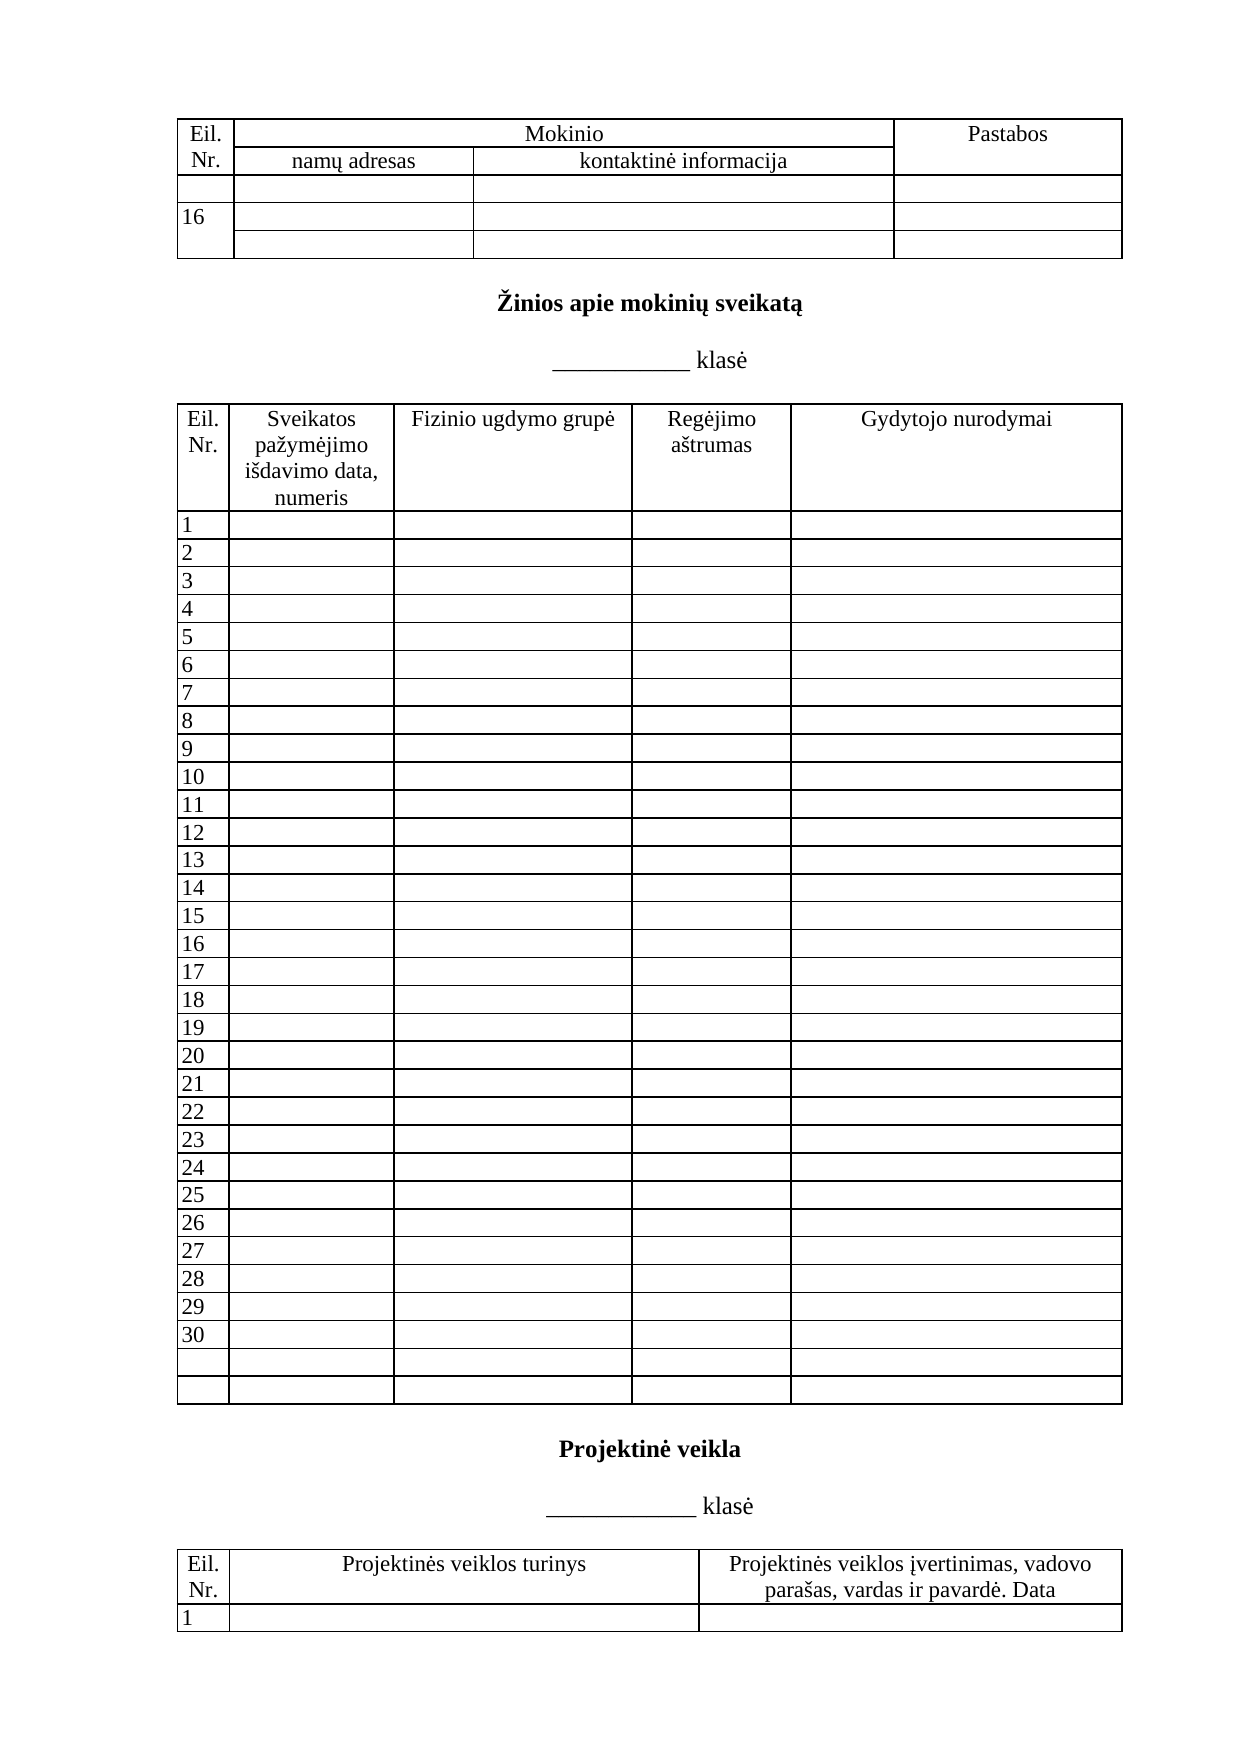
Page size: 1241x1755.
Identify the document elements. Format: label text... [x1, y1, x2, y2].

table_cell 26 [178, 1210, 228, 1236]
table_cell [230, 595, 393, 622]
table_cell [633, 958, 790, 984]
table_cell [633, 1265, 790, 1292]
table_cell [178, 230, 233, 258]
table_cell 14 [178, 875, 228, 901]
table_cell [792, 958, 1121, 984]
table_cell [633, 1349, 790, 1375]
table_cell [633, 1237, 790, 1264]
table_cell [633, 735, 790, 761]
table_cell [633, 930, 790, 957]
table_header Fizinio ugdymo grupė [395, 405, 631, 510]
table_cell 4 [178, 595, 228, 622]
text ____________ klasė [177, 1491, 1122, 1520]
table_cell [395, 1154, 631, 1180]
table_cell [230, 1070, 393, 1096]
table_cell [792, 763, 1121, 789]
table_cell 6 [178, 651, 228, 677]
table_cell [395, 512, 631, 538]
table_cell [633, 1014, 790, 1040]
text Žinios apie mokinių sveikatą [177, 288, 1122, 317]
table_cell [395, 902, 631, 929]
table_cell 12 [178, 819, 228, 845]
table_cell [230, 1605, 698, 1631]
table_cell [395, 623, 631, 649]
table_header Eil. Nr. [178, 405, 228, 510]
table_cell [895, 203, 1121, 230]
table_header Sveikatos pažymėjimo išdavimo data, numeris [230, 405, 393, 510]
table_cell 21 [178, 1070, 228, 1096]
table_cell [633, 1293, 790, 1319]
table_cell [395, 1321, 631, 1347]
table_cell [792, 512, 1121, 538]
table_cell 25 [178, 1182, 228, 1208]
table_cell [633, 1154, 790, 1180]
table_cell 30 [178, 1321, 228, 1347]
table_cell [792, 1182, 1121, 1208]
table_cell [395, 1377, 631, 1403]
table_cell [395, 875, 631, 901]
table_cell [792, 1377, 1121, 1403]
table_cell [633, 1182, 790, 1208]
table_cell [395, 958, 631, 984]
table_cell [792, 567, 1121, 594]
table_cell [235, 203, 473, 230]
table_cell [230, 1042, 393, 1068]
table_cell 5 [178, 623, 228, 649]
table_header Projektinės veiklos turinys [230, 1550, 698, 1603]
table_cell [230, 958, 393, 984]
table_cell [395, 819, 631, 845]
table_cell [792, 1237, 1121, 1264]
table_cell 7 [178, 679, 228, 705]
table_cell [792, 930, 1121, 957]
table_cell 24 [178, 1154, 228, 1180]
table_cell [395, 1237, 631, 1264]
table_cell 16 [178, 930, 228, 957]
table_cell [230, 902, 393, 929]
table_cell [230, 986, 393, 1012]
table_cell [792, 1349, 1121, 1375]
table_cell [230, 540, 393, 566]
table_cell [230, 763, 393, 789]
table_cell [792, 1070, 1121, 1096]
table_cell 23 [178, 1126, 228, 1152]
table_cell [474, 203, 893, 230]
table_cell 10 [178, 763, 228, 789]
table_cell [230, 847, 393, 873]
table_cell [633, 1042, 790, 1068]
table_cell [395, 791, 631, 817]
table_cell [474, 231, 893, 258]
table_cell [633, 763, 790, 789]
table_cell 8 [178, 707, 228, 733]
table_cell [792, 1042, 1121, 1068]
table_cell [178, 1349, 228, 1375]
table_cell [235, 176, 473, 202]
table_cell 1 [178, 1605, 229, 1631]
table_cell [792, 819, 1121, 845]
table_cell [633, 875, 790, 901]
table_header Gydytojo nurodymai [792, 405, 1121, 510]
table_cell [633, 1377, 790, 1403]
table_cell [395, 986, 631, 1012]
table_cell [792, 707, 1121, 733]
text Projektinė veikla [177, 1434, 1122, 1462]
table_cell kontaktinė informacija [474, 148, 893, 174]
table_cell [633, 567, 790, 594]
table_cell [395, 567, 631, 594]
text ___________ klasė [177, 346, 1122, 374]
table_header Pastabos [895, 120, 1121, 174]
table_cell [792, 623, 1121, 649]
table_cell [230, 1321, 393, 1347]
table_cell [633, 847, 790, 873]
table_cell [474, 176, 893, 202]
table_cell 28 [178, 1265, 228, 1292]
table_cell [633, 1321, 790, 1347]
table_cell [230, 1014, 393, 1040]
table_cell [230, 1210, 393, 1236]
table_cell [395, 1182, 631, 1208]
table_cell [395, 679, 631, 705]
table_cell [792, 875, 1121, 901]
table_cell [633, 1070, 790, 1096]
table_cell [700, 1605, 1121, 1631]
table_cell [230, 819, 393, 845]
table_cell [792, 1293, 1121, 1319]
table_cell 13 [178, 847, 228, 873]
table_cell [230, 1182, 393, 1208]
table_cell [792, 679, 1121, 705]
table_cell [792, 1014, 1121, 1040]
table_cell [633, 902, 790, 929]
table_cell namų adresas [235, 148, 473, 174]
table_cell [395, 540, 631, 566]
table_cell 29 [178, 1293, 228, 1319]
table_cell [230, 512, 393, 538]
table_cell [395, 1265, 631, 1292]
table_cell [395, 651, 631, 677]
table_cell [230, 930, 393, 957]
table_cell 18 [178, 986, 228, 1012]
table_cell [230, 1377, 393, 1403]
table_cell [395, 595, 631, 622]
table_cell 22 [178, 1098, 228, 1124]
table_cell [633, 595, 790, 622]
table_cell [633, 986, 790, 1012]
table_cell [230, 1098, 393, 1124]
table_cell 16 [178, 203, 233, 230]
table_cell [230, 567, 393, 594]
table_cell [792, 1098, 1121, 1124]
table_cell [895, 231, 1121, 258]
table_cell [792, 1126, 1121, 1152]
table_header Regėjimo aštrumas [633, 405, 790, 510]
table_cell [230, 1265, 393, 1292]
table_cell [395, 1098, 631, 1124]
table_cell [395, 1014, 631, 1040]
table_cell [395, 1349, 631, 1375]
table_cell [395, 1042, 631, 1068]
table_cell [230, 791, 393, 817]
table_cell [230, 1154, 393, 1180]
table_cell [633, 1210, 790, 1236]
table_cell [633, 819, 790, 845]
table_cell [633, 791, 790, 817]
table_cell 15 [178, 902, 228, 929]
table_cell [230, 735, 393, 761]
table_cell [792, 651, 1121, 677]
table_cell 11 [178, 791, 228, 817]
table_cell [230, 875, 393, 901]
table_cell [633, 651, 790, 677]
table_cell [395, 763, 631, 789]
table_cell [633, 679, 790, 705]
table_cell [230, 1126, 393, 1152]
table_cell [792, 1210, 1121, 1236]
table_cell [792, 986, 1121, 1012]
table_cell [230, 651, 393, 677]
table_cell [395, 735, 631, 761]
table_cell [395, 1210, 631, 1236]
table_cell [792, 847, 1121, 873]
table_cell [230, 679, 393, 705]
table_cell [178, 1377, 228, 1403]
table_cell [633, 512, 790, 538]
table_header Eil. Nr. [178, 120, 233, 174]
table_cell [230, 623, 393, 649]
table_cell [792, 540, 1121, 566]
table_cell 20 [178, 1042, 228, 1068]
table_cell 9 [178, 735, 228, 761]
table_cell [633, 1126, 790, 1152]
table_cell [792, 1265, 1121, 1292]
table_cell [395, 930, 631, 957]
table_cell [792, 1321, 1121, 1347]
table_cell [792, 902, 1121, 929]
table_cell [230, 1237, 393, 1264]
table_cell [395, 1070, 631, 1096]
table_cell [230, 1349, 393, 1375]
table_cell 19 [178, 1014, 228, 1040]
table_cell [633, 1098, 790, 1124]
table_cell [792, 595, 1121, 622]
table_cell [395, 707, 631, 733]
table_cell [792, 791, 1121, 817]
table_header Eil. Nr. [178, 1550, 229, 1603]
table_cell 2 [178, 540, 228, 566]
table_header Projektinės veiklos įvertinimas, vadovo parašas, vardas ir pavardė. Data [700, 1550, 1121, 1603]
table_cell [395, 1126, 631, 1152]
table_cell 3 [178, 567, 228, 594]
table_cell 1 [178, 512, 228, 538]
table_cell [178, 176, 233, 202]
table_cell [235, 231, 473, 258]
table_cell [792, 735, 1121, 761]
table_cell [395, 847, 631, 873]
table_cell [633, 707, 790, 733]
table_cell 27 [178, 1237, 228, 1264]
table_cell [792, 1154, 1121, 1180]
table_cell [895, 176, 1121, 202]
table_header Mokinio [235, 120, 893, 146]
table_cell [230, 1293, 393, 1319]
table_cell [230, 707, 393, 733]
table_cell 17 [178, 958, 228, 984]
table_cell [395, 1293, 631, 1319]
table_cell [633, 540, 790, 566]
table_cell [633, 623, 790, 649]
